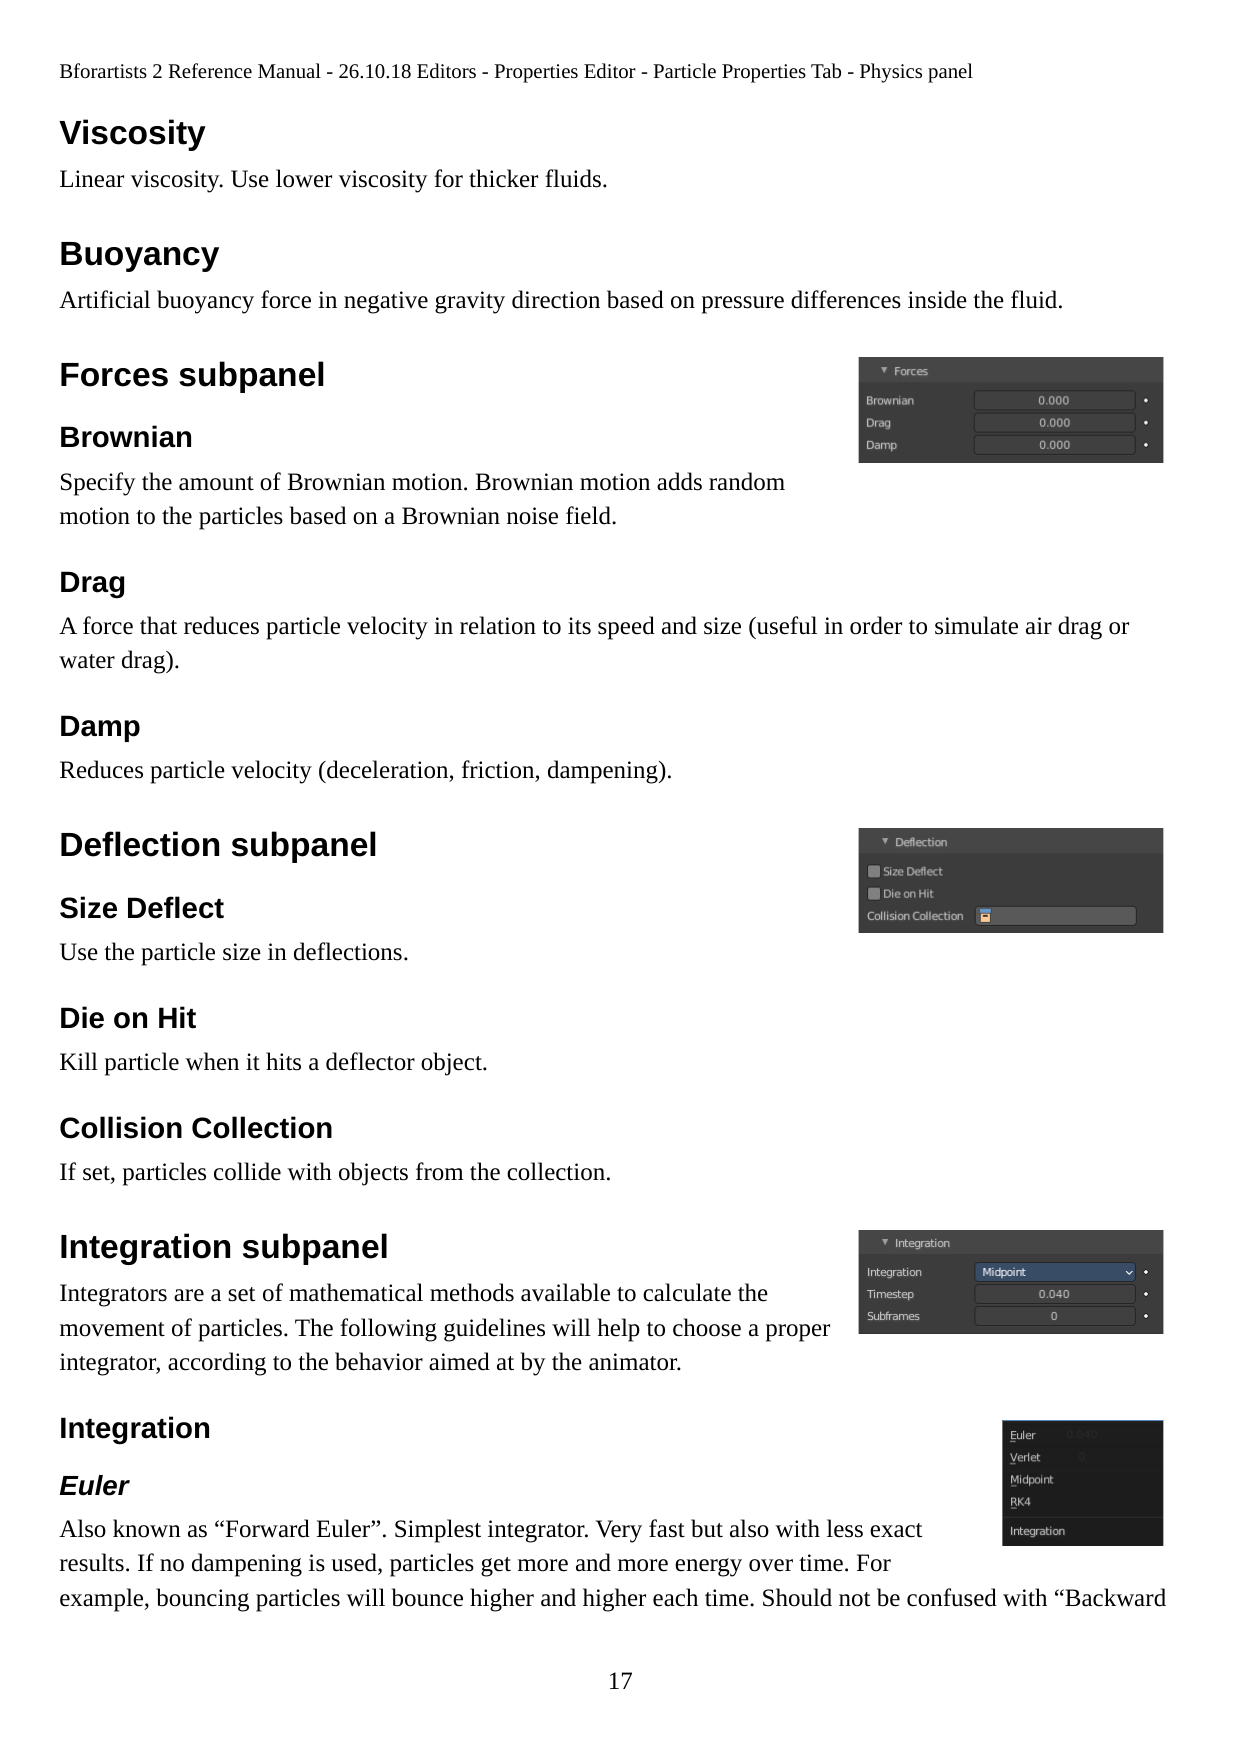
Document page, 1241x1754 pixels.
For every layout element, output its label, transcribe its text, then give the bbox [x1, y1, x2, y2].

text Specify the amount of Brownian motion. Brownian motion adds random motion to the particles based on a Brownian noise field. [59, 467, 1181, 530]
subtitle [1164, 420, 1181, 454]
subtitle Viscosity [59, 113, 1181, 151]
text Reduces particle velocity (deceleration, friction, dampening). [59, 755, 1181, 784]
subtitle [1164, 891, 1181, 925]
text A force that reduces particle velocity in relation to its speed and size (useful in order to simulate air drag or water drag). [59, 611, 1181, 674]
text Integrators are a set of mathematical methods available to calculate the movement of particles. The following guidelines will help to choose a proper integrator, according to the behavior aimed at by the animator. [59, 1278, 1181, 1376]
subtitle Brownian [59, 420, 858, 454]
text If set, particles collide with objects from the collection. [59, 1157, 1181, 1186]
subtitle Buoyancy [59, 234, 1181, 272]
text Use the particle size in deflections. [59, 937, 1181, 966]
subtitle Die on Hit [59, 1001, 1181, 1035]
subtitle Size Deflect [59, 891, 858, 925]
subtitle Integration subpanel [59, 1227, 1181, 1266]
text Kill particle when it hits a deflector object. [59, 1047, 1181, 1076]
subtitle Forces subpanel [59, 355, 1181, 393]
subtitle Euler [59, 1469, 1002, 1501]
subtitle Integration [59, 1411, 1181, 1444]
picture [1002, 1420, 1164, 1546]
subtitle Collision Collection [59, 1111, 1181, 1144]
text Artificial buoyancy force in negative gravity direction based on pressure differences inside the fluid. [59, 285, 1181, 313]
picture [858, 1230, 1164, 1334]
subtitle Damp [59, 709, 1181, 743]
text Linear viscosity. Use lower viscosity for thicker fluids. [59, 164, 1181, 192]
subtitle Drag [59, 565, 1181, 598]
picture [858, 828, 1164, 933]
subtitle [1164, 1469, 1181, 1501]
subtitle Deflection subpanel [59, 825, 1181, 864]
picture [858, 357, 1164, 463]
text Also known as “Forward Euler”. Simplest integrator. Very fast but also with less exact results. If no dampening is used, particles get more and more energy over time. For example, bouncing particles will bounce higher and higher each time. Should not be confused with “Backward [59, 1514, 1181, 1612]
